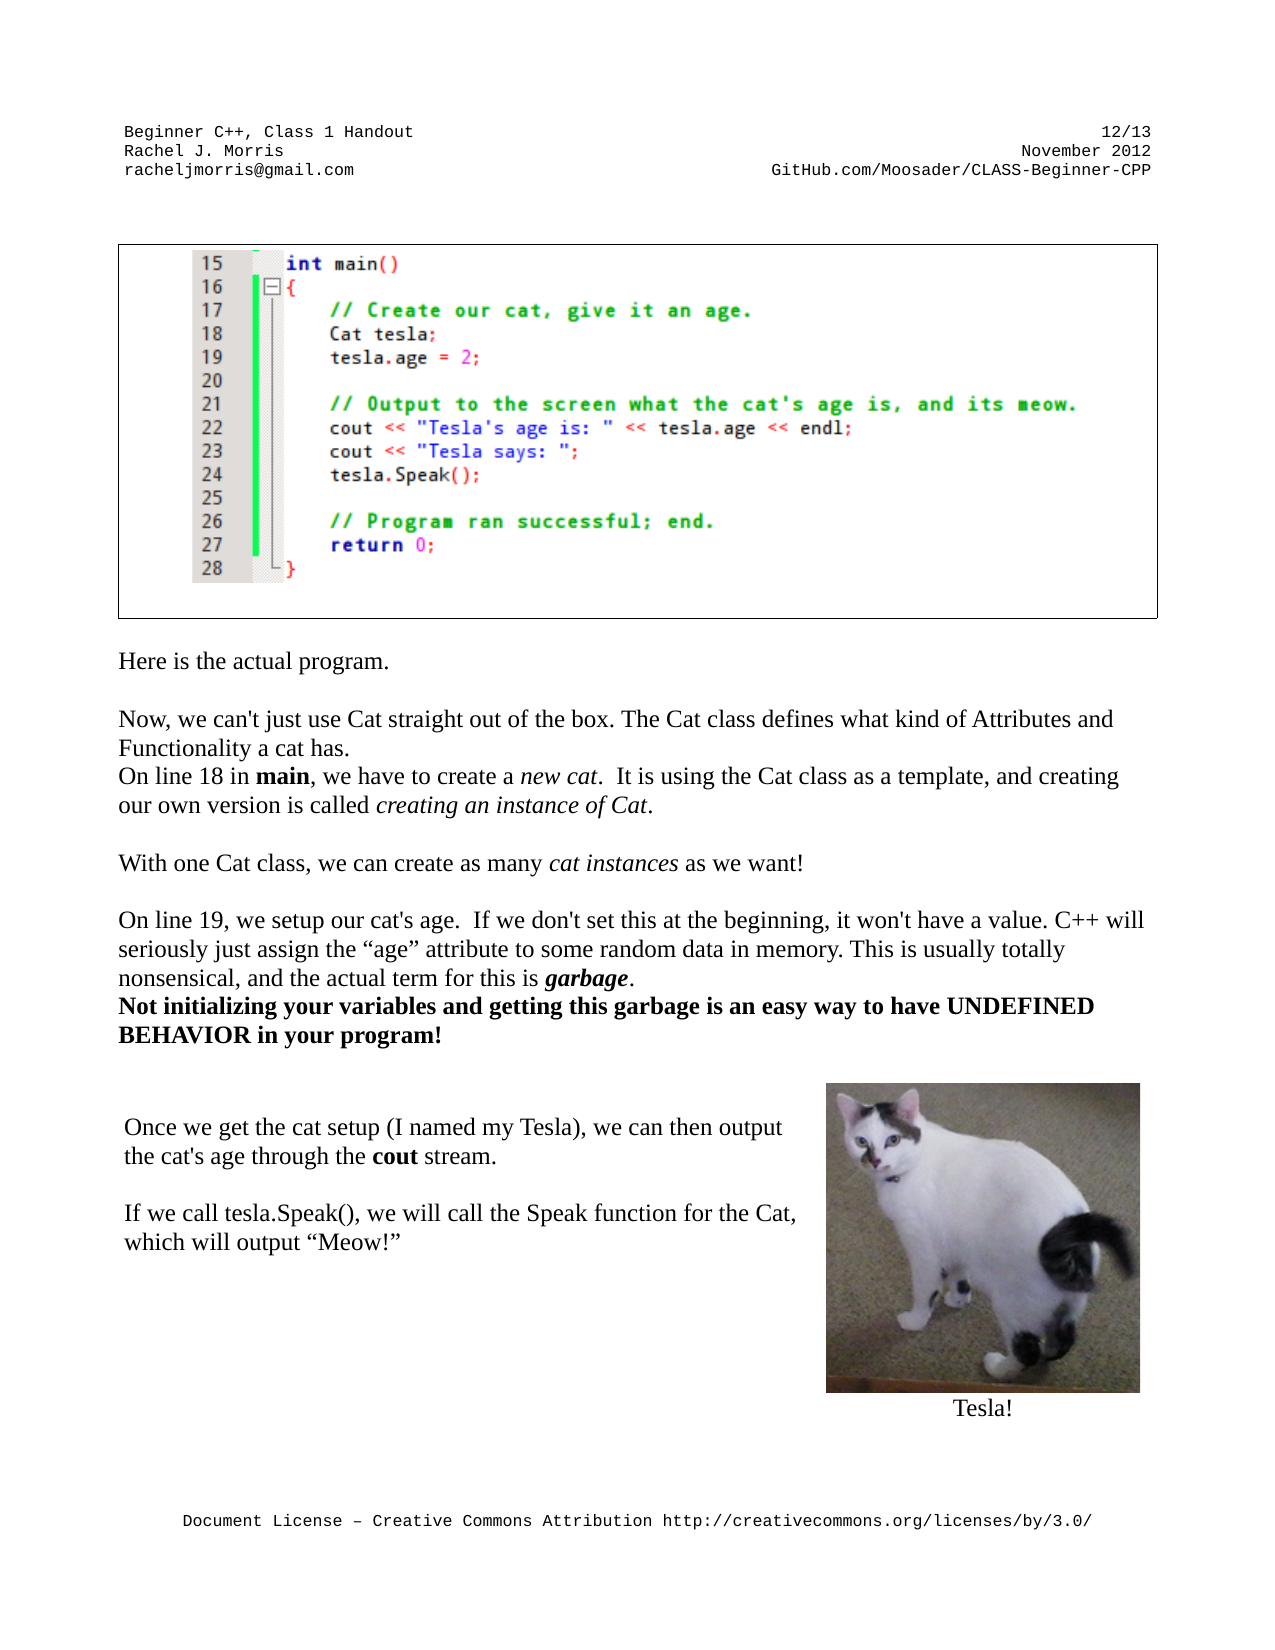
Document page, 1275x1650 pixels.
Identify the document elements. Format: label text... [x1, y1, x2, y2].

table_header Tesla! [809, 1078, 1157, 1427]
text On line 18 in main, we have to create a new cat. It is using the Cat class as a template, and creating our own version is called creating an instance of Cat. [118, 761, 1157, 819]
picture [826, 1083, 1141, 1393]
picture [192, 250, 1083, 583]
text On line 19, we setup our cat's age. If we don't set this at the beginning, it won't have a value. C++ will seriously just assign the “age” attribute to some random data in memory. This is usually totally nonsensical, and the actual term for this is garbage. [118, 905, 1157, 991]
table_header [119, 245, 1157, 617]
table_header Once we get the cat setup (I named my Tesla), we can then output the cat's age through the cout stream. If we call tesla.Speak(), we will call the Speak function for the Cat, which will output “Meow!” [118, 1078, 809, 1427]
text With one Cat class, we can create as many cat instances as we want! [118, 848, 1157, 876]
text Now, we can't just use Cat straight out of the box. The Cat class defines what kind of Attributes and Functionality a cat has. [118, 704, 1157, 761]
text Here is the actual program. [118, 646, 1157, 675]
text Not initializing your variables and getting this garbage is an easy way to have UNDEFINED BEHAVIOR in your program! [118, 991, 1157, 1049]
